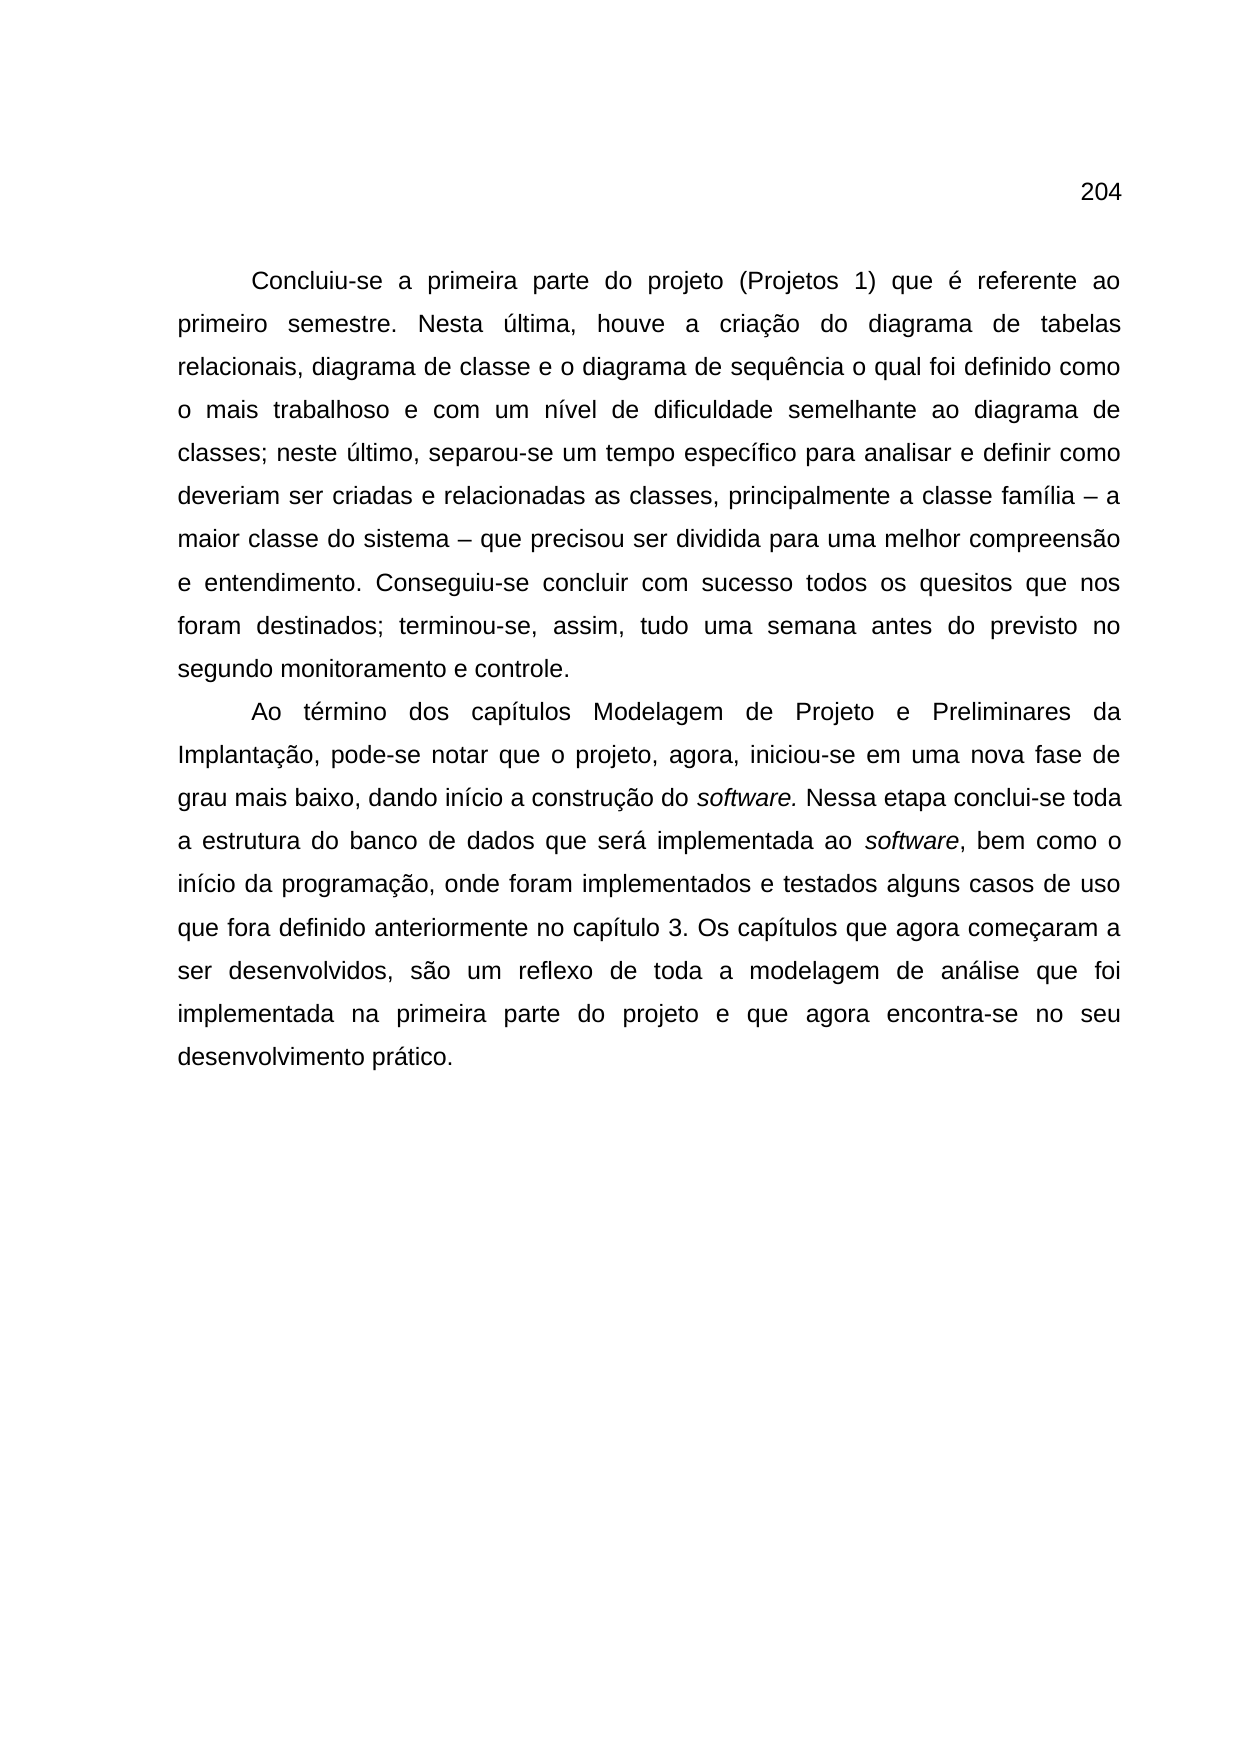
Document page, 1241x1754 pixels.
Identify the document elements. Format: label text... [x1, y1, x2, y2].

text Concluiu-se a primeira parte do projeto (Projetos 1) que é referente ao primeiro semestre. Nesta última, houve a criação do diagrama de tabelas relacionais, diagrama de classe e o diagrama de sequência o qual foi definido como o mais trabalhoso e com um nível de dificuldade semelhante ao diagrama de classes; neste último, separou-se um tempo específico para analisar e definir como deveriam ser criadas e relacionadas as classes, principalmente a classe família – a maior classe do sistema – que precisou ser dividida para uma melhor compreensão e entendimento. Conseguiu-se concluir com sucesso todos os quesitos que nos foram destinados; terminou-se, assim, tudo uma semana antes do previsto no segundo monitoramento e controle. [177, 266, 1122, 683]
text Ao término dos capítulos Modelagem de Projeto e Preliminares da Implantação, pode-se notar que o projeto, agora, iniciou-se em uma nova fase de grau mais baixo, dando início a construção do software. Nessa etapa conclui-se toda a estrutura do banco de dados que será implementada ao software, bem como o início da programação, onde foram implementados e testados alguns casos de uso que fora definido anteriormente no capítulo 3. Os capítulos que agora começaram a ser desenvolvidos, são um reflexo de toda a modelagem de análise que foi implementada na primeira parte do projeto e que agora encontra-se no seu desenvolvimento prático. [177, 697, 1122, 1071]
